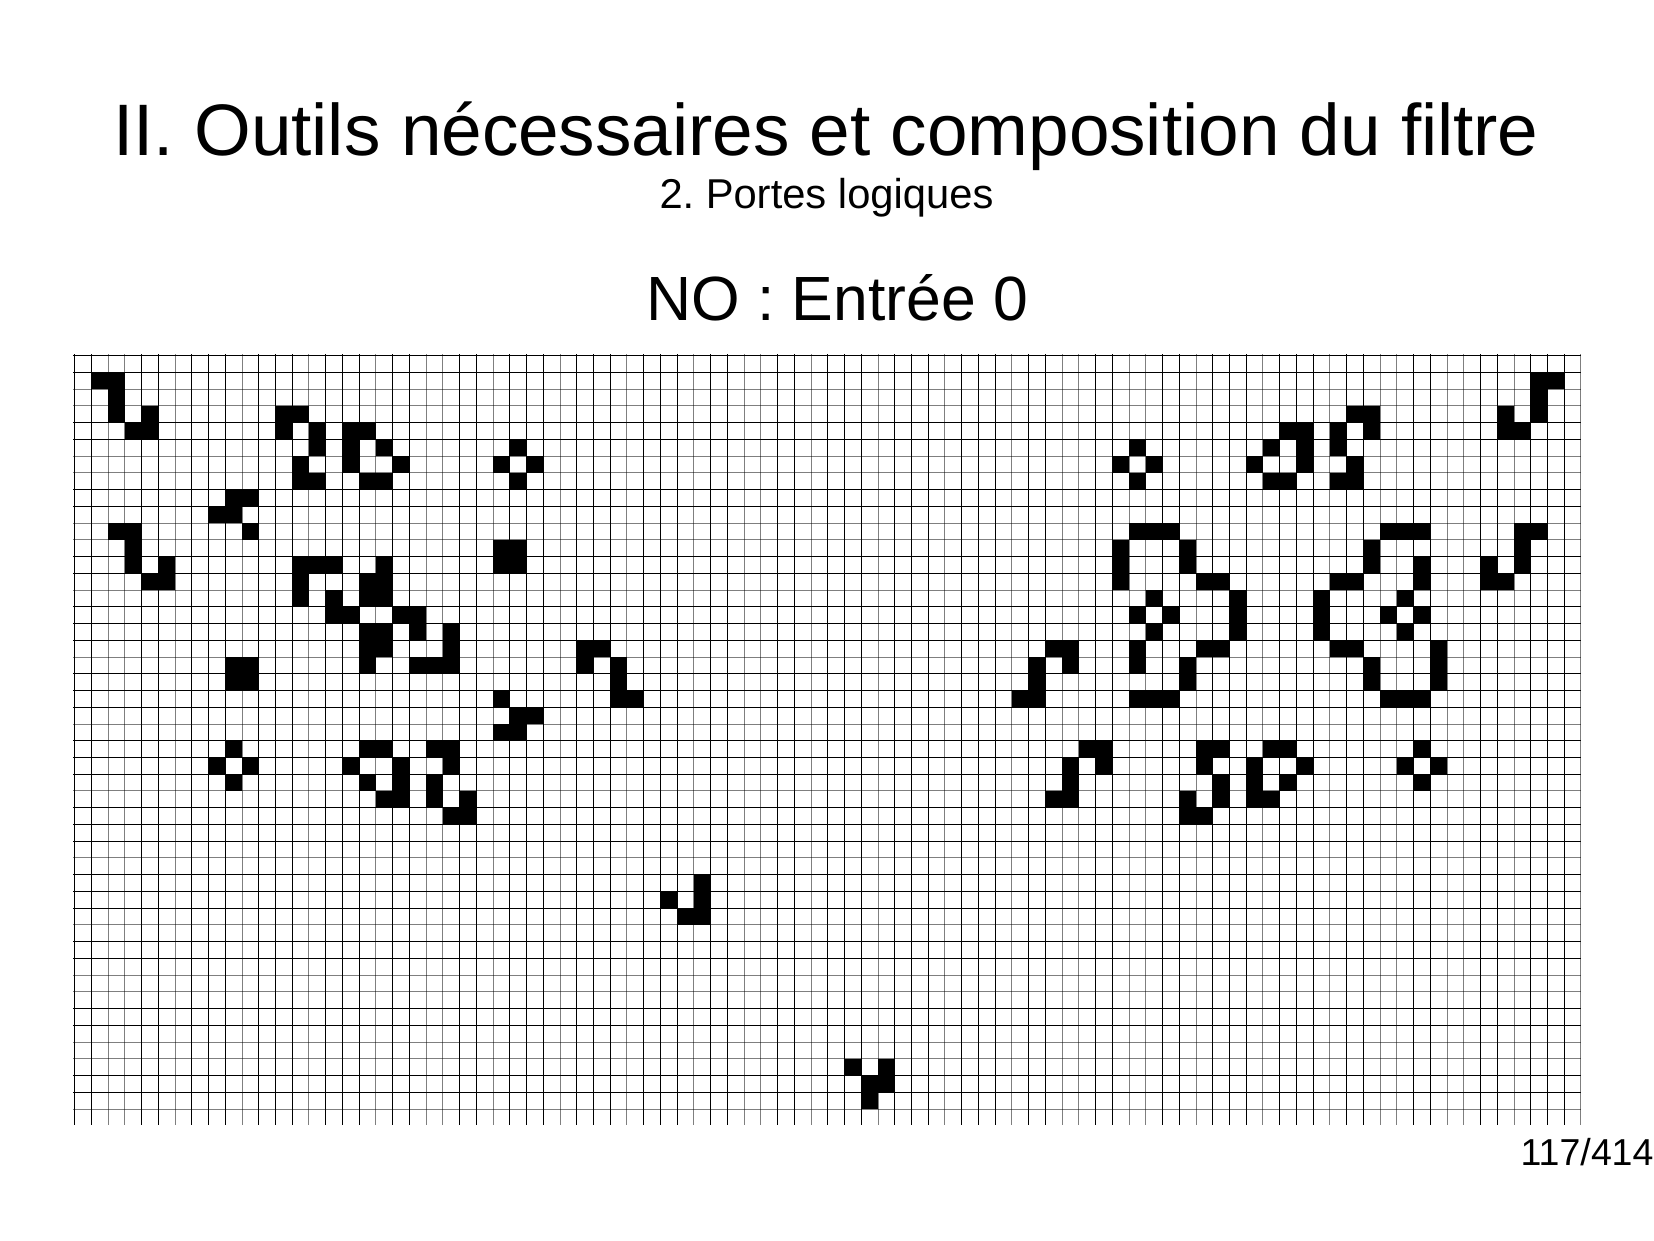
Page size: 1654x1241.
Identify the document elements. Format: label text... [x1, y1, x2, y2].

title II. Outils nécessaires et composition du filtre 2. Portes logiques [82, 49, 1571, 257]
picture [73, 354, 1581, 1125]
text_box NO : Entrée 0 [631, 256, 1044, 342]
text_box <number>/414 [1505, 1124, 1654, 1182]
